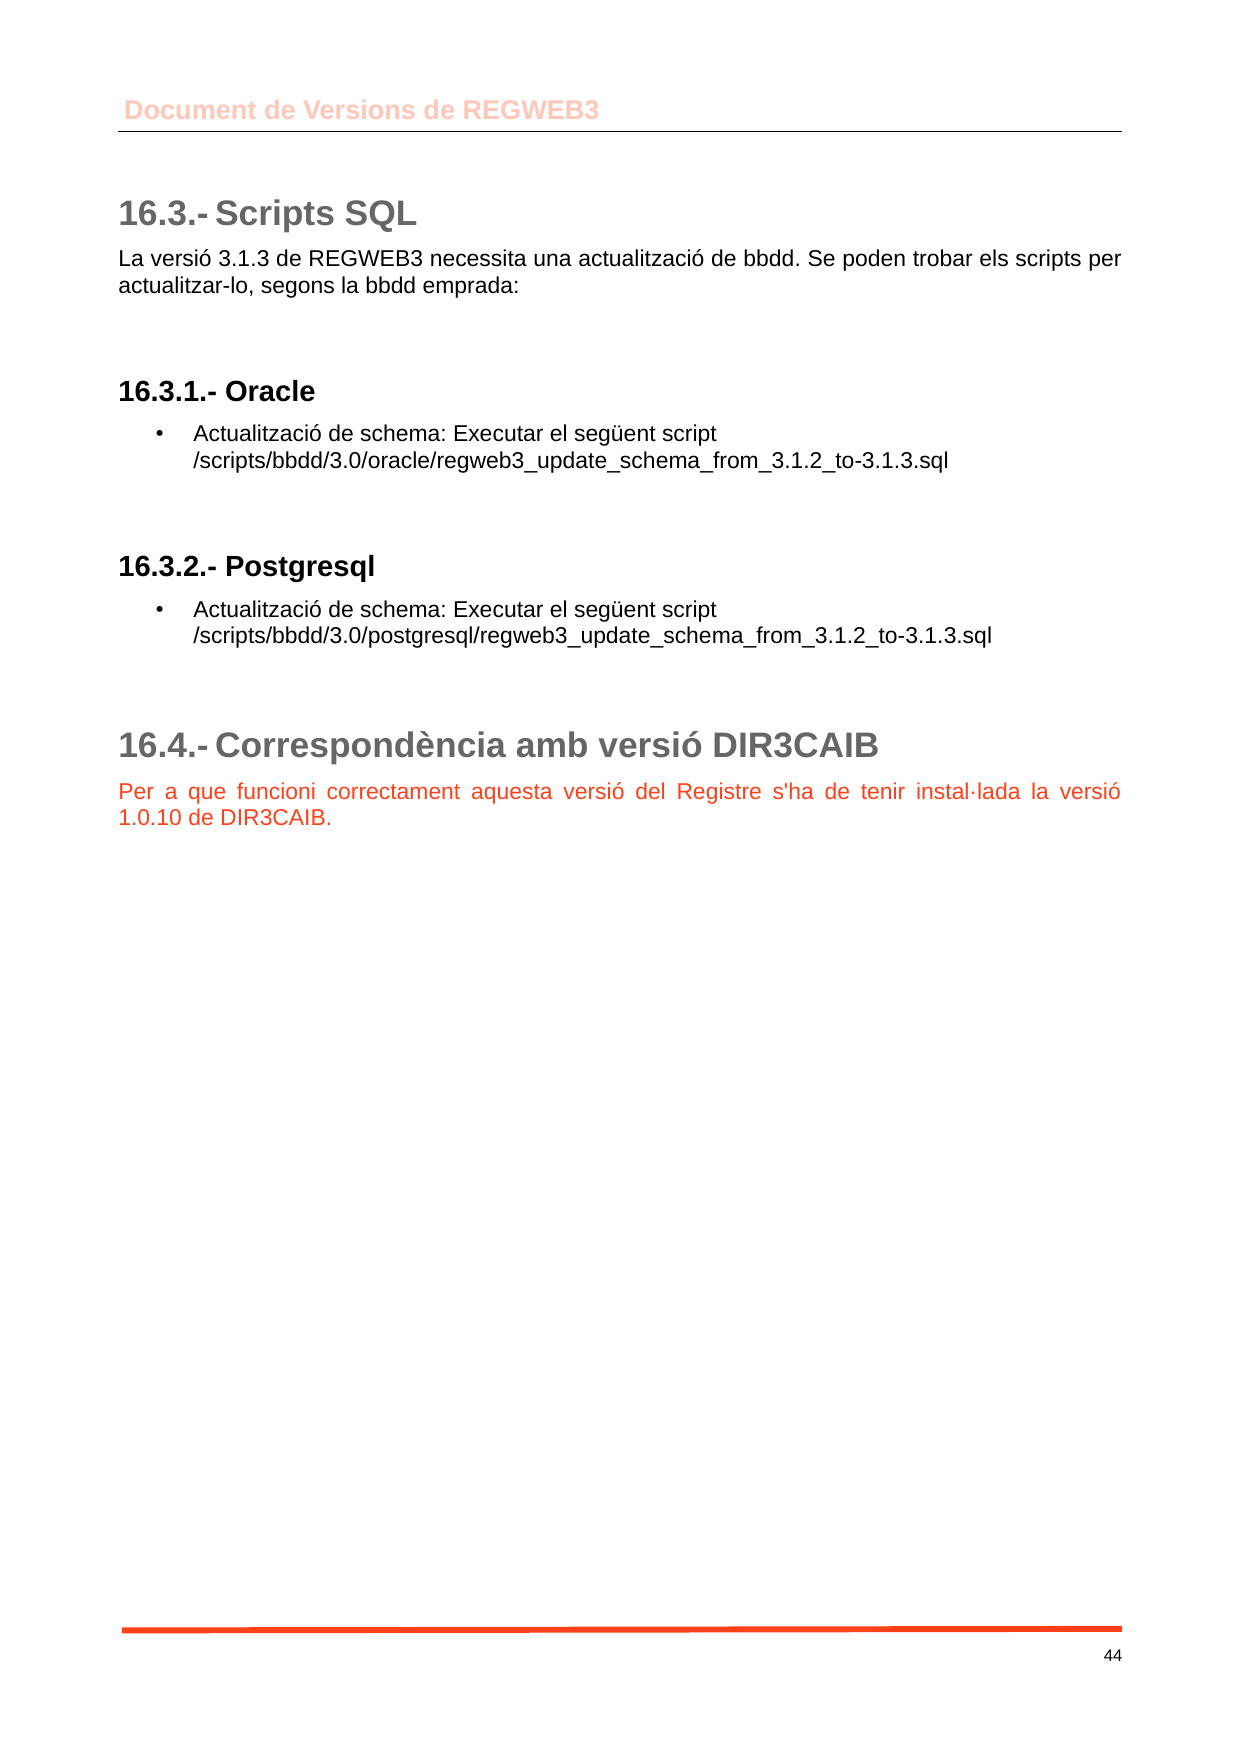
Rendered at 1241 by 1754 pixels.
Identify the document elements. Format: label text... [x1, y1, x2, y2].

list Actualització de schema: Executar el següent script /scripts/bbdd/3.0/postgresql/regweb3_update_schema_from_3.1.2_to-3.1.3.sql [156, 596, 1122, 648]
subtitle Correspondència amb versió DIR3CAIB [118, 724, 1122, 765]
list Actualització de schema: Executar el següent script /scripts/bbdd/3.0/oracle/regweb3_update_schema_from_3.1.2_to-3.1.3.sql [156, 420, 1122, 473]
subtitle Oracle [118, 374, 1122, 408]
text La versió 3.1.3 de REGWEB3 necessita una actualització de bbdd. Se poden trobar els scripts per actualitzar-lo, segons la bbdd emprada: [118, 245, 1122, 298]
subtitle Postgresql [118, 549, 1122, 583]
text Per a que funcioni correctament aquesta versió del Registre s'ha de tenir instal·lada la versió 1.0.10 de DIR3CAIB. [118, 778, 1122, 831]
subtitle Scripts SQL [118, 192, 1122, 233]
